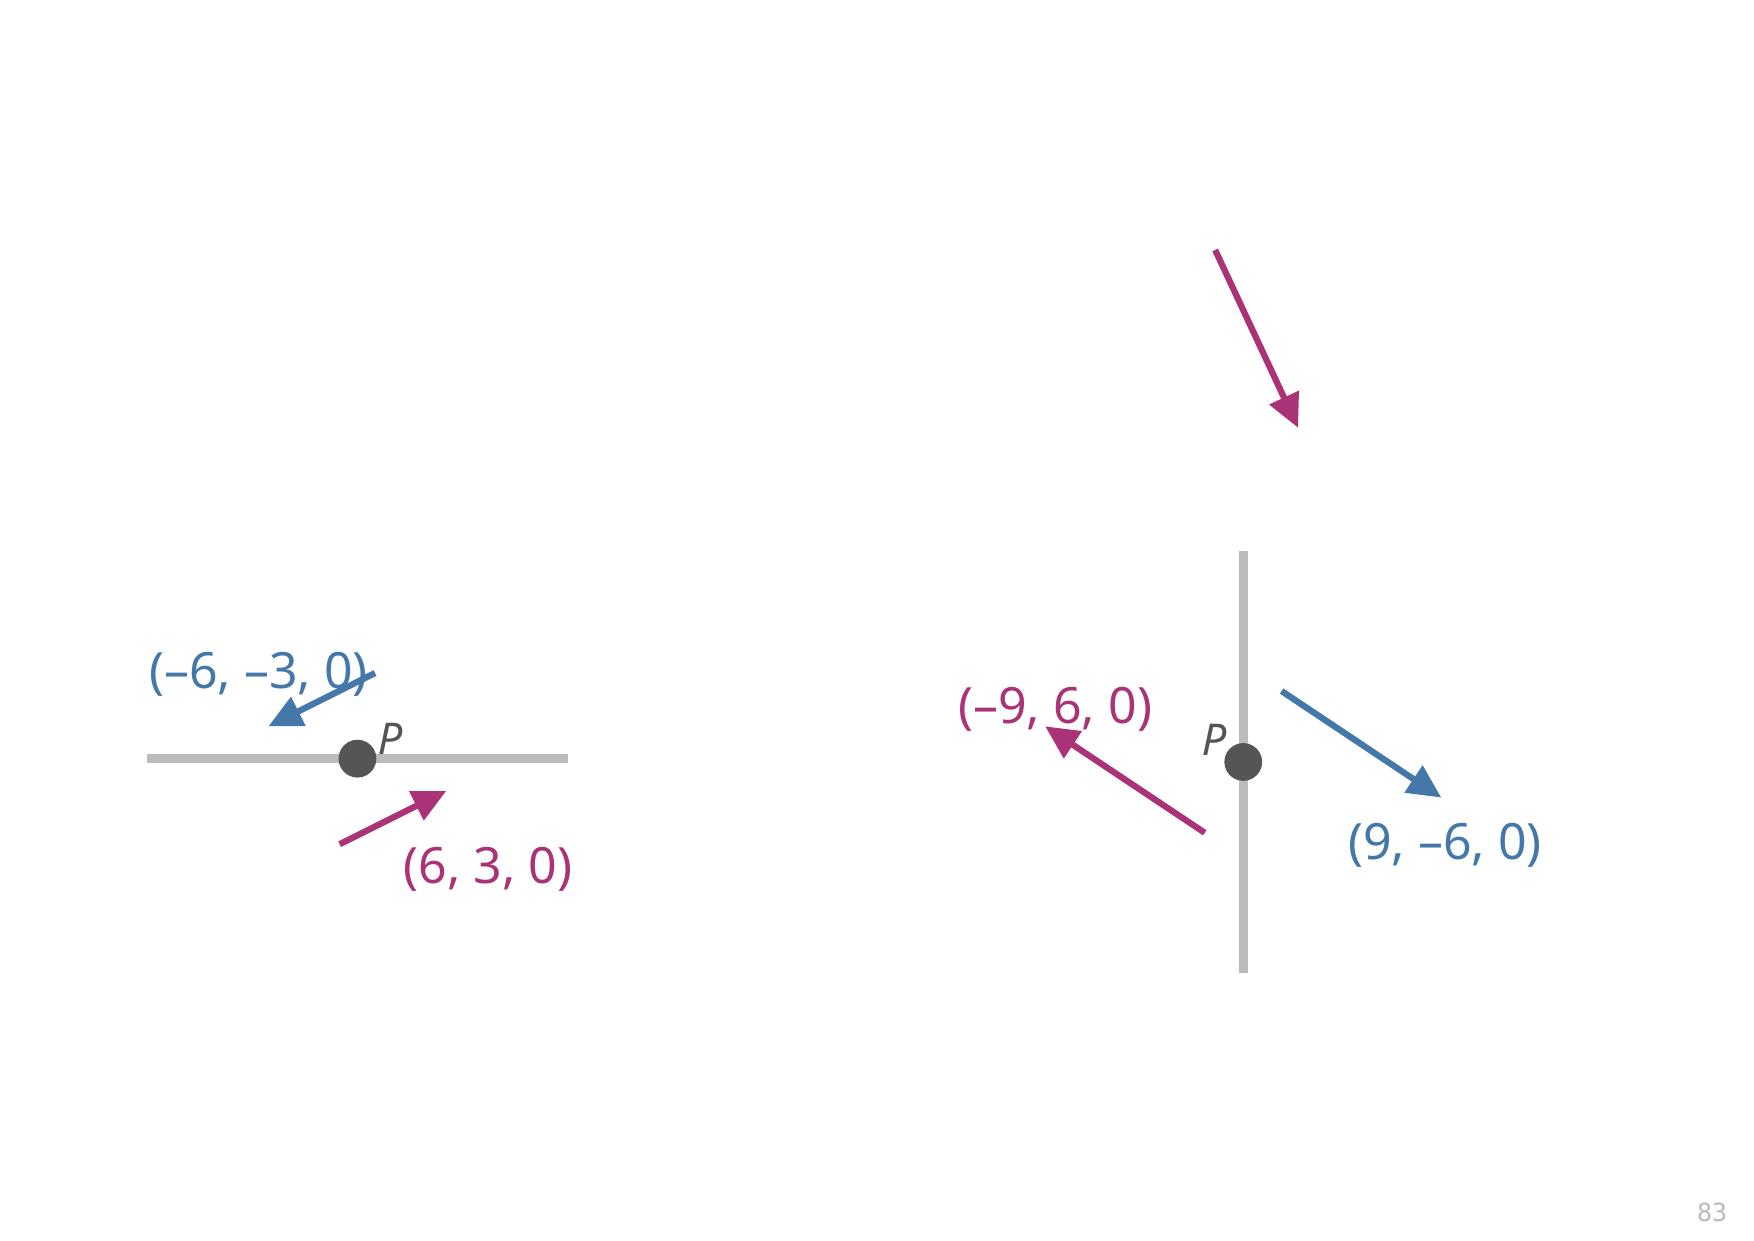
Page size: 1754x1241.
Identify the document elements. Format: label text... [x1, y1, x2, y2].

text_box (6, 3, 0) [388, 822, 577, 888]
text_box (–9, 6, 0) [943, 662, 1157, 728]
text_box P [1186, 701, 1244, 760]
text_box [338, 739, 377, 778]
text_box P [362, 700, 420, 759]
text_box (–6, –3, 0) [134, 627, 373, 693]
text_box (9, –6, 0) [1333, 798, 1547, 864]
text_box [1224, 743, 1263, 781]
